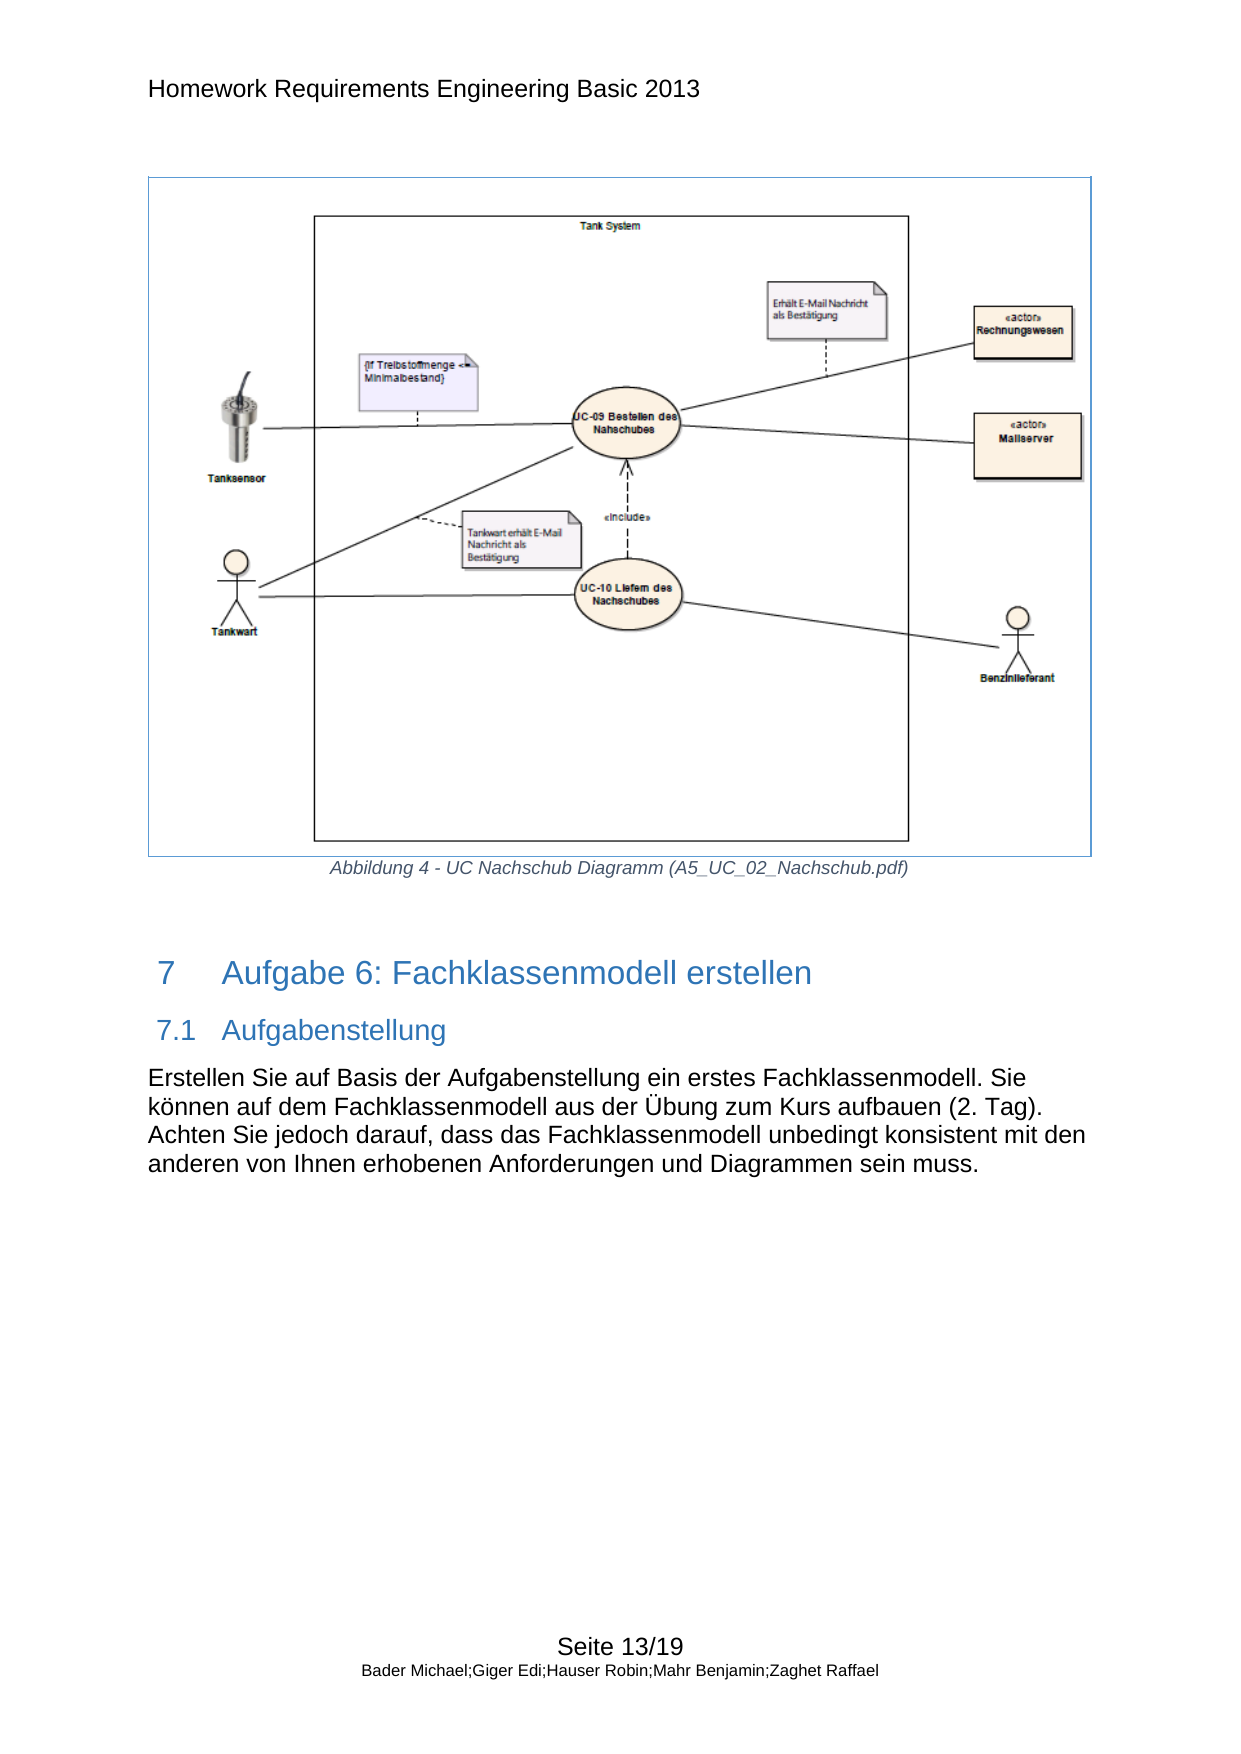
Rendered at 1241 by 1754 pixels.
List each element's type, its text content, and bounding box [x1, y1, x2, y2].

subtitle Aufgabe 6: Fachklassenmodell erstellen [148, 953, 1093, 992]
subtitle Aufgabenstellung [148, 1013, 1093, 1046]
text Abbildung 4 - UC Nachschub Diagramm (A5_UC_02_Nachschub.pdf) [148, 857, 1093, 879]
text Erstellen Sie auf Basis der Aufgabenstellung ein erstes Fachklassenmodell. Sie können auf dem Fachklassenmodell aus der Übung zum Kurs aufbauen (2. Tag). Achten Sie jedoch darauf, dass das Fachklassenmodell unbedingt konsistent mit den anderen von Ihnen erhobenen Anforderungen und Diagrammen sein muss. [148, 1063, 1093, 1178]
